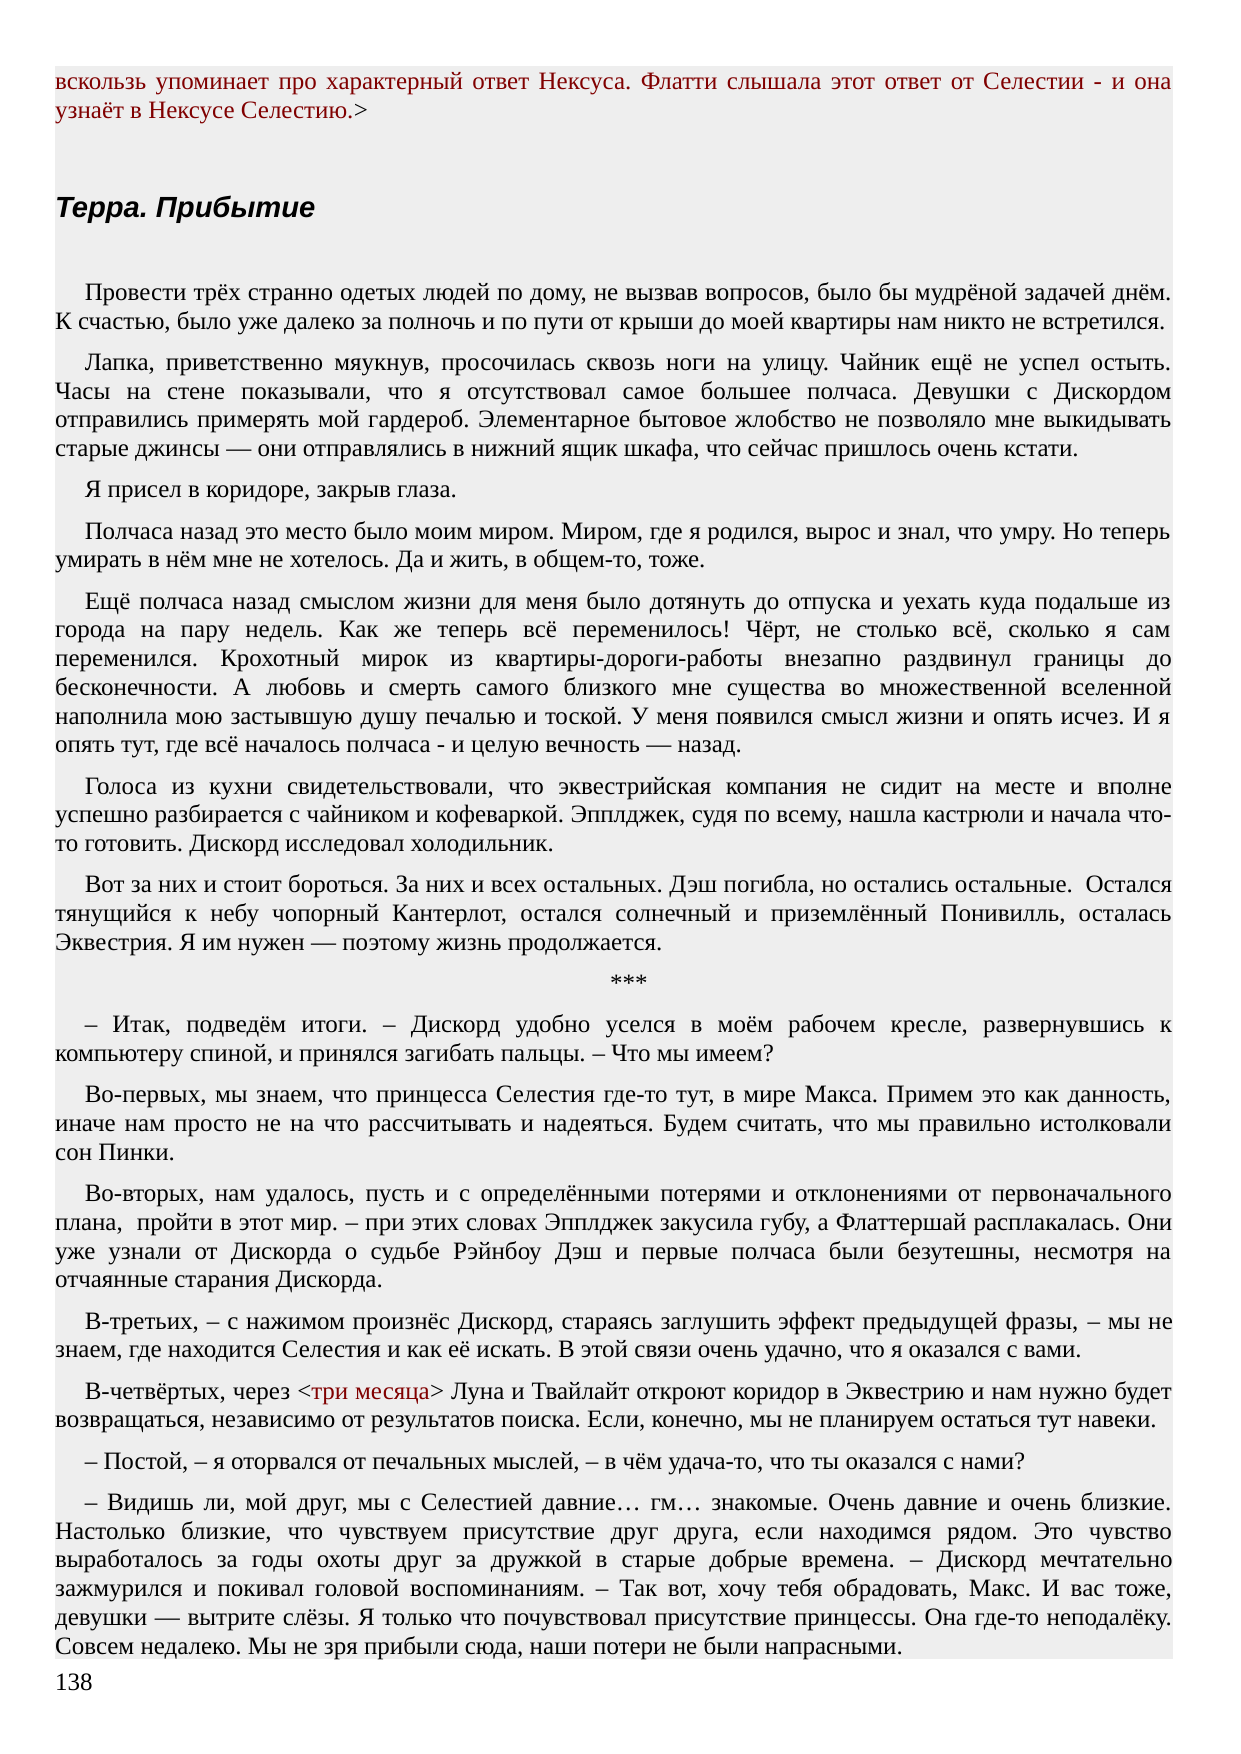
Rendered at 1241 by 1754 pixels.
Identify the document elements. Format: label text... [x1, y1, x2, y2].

text Во-первых, мы знаем, что принцесса Селестия где-то тут, в мире Макса. Примем это как данность, иначе нам просто не на что рассчитывать и надеяться. Будем считать, что мы правильно истолковали сон Пинки. [55, 1079, 1173, 1166]
text Я присел в коридоре, закрыв глаза. [55, 474, 1173, 503]
text Ещё полчаса назад смыслом жизни для меня было дотянуть до отпуска и уехать куда подальше из города на пару недель. Как же теперь всё переменилось! Чёрт, не столько всё, сколько я сам переменился. Крохотный мирок из квартиры-дороги-работы внезапно раздвинул границы до бесконечности. А любовь и смерть самого близкого мне существа во множественной вселенной наполнила мою застывшую душу печалью и тоской. У меня появился смысл жизни и опять исчез. И я опять тут, где всё началось полчаса - и целую вечность — назад. [55, 586, 1173, 758]
text Лапка, приветственно мяукнув, просочилась сквозь ноги на улицу. Чайник ещё не успел остыть. Часы на стене показывали, что я отсутствовал самое большее полчаса. Девушки с Дискордом отправились примерять мой гардероб. Элементарное бытовое жлобство не позволяло мне выкидывать старые джинсы — они отправлялись в нижний ящик шкафа, что сейчас пришлось очень кстати. [55, 347, 1173, 462]
text – Итак, подведём итоги. – Дискорд удобно уселся в моём рабочем кресле, развернувшись к компьютеру спиной, и принялся загибать пальцы. – Что мы имеем? [55, 1009, 1173, 1067]
text Провести трёх странно одетых людей по дому, не вызвав вопросов, было бы мудрёной задачей днём. К счастью, было уже далеко за полночь и по пути от крыши до моей квартиры нам никто не встретился. [55, 277, 1173, 334]
text В-четвёртых, через <три месяца> Луна и Твайлайт откроют коридор в Эквестрию и нам нужно будет возвращаться, независимо от результатов поиска. Если, конечно, мы не планируем остаться тут навеки. [55, 1376, 1173, 1433]
text Во-вторых, нам удалось, пусть и с определёнными потерями и отклонениями от первоначального плана, пройти в этот мир. – при этих словах Эпплджек закусила губу, а Флаттершай расплакалась. Они уже узнали от Дискорда о судьбе Рэйнбоу Дэш и первые полчаса были безутешны, несмотря на отчаянные старания Дискорда. [55, 1178, 1173, 1293]
subtitle Терра. Прибытие [55, 190, 1173, 223]
text В-третьих, – с нажимом произнёс Дискорд, стараясь заглушить эффект предыдущей фразы, – мы не знаем, где находится Селестия и как её искать. В этой связи очень удачно, что я оказался с вами. [55, 1306, 1173, 1363]
text вскользь упоминает про характерный ответ Нексуса. Флатти слышала этот ответ от Селестии - и она узнаёт в Нексусе Селестию.> [55, 66, 1173, 123]
text – Видишь ли, мой друг, мы с Селестией давние… гм… знакомые. Очень давние и очень близкие. Настолько близкие, что чувствуем присутствие друг друга, если находимся рядом. Это чувство выработалось за годы охоты друг за дружкой в старые добрые времена. – Дискорд мечтательно зажмурился и покивал головой воспоминаниям. – Так вот, хочу тебя обрадовать, Макс. И вас тоже, девушки — вытрите слёзы. Я только что почувствовал присутствие принцессы. Она где-то неподалёку. Совсем недалеко. Мы не зря прибыли сюда, наши потери не были напрасными. [55, 1487, 1173, 1659]
text *** [55, 968, 1173, 997]
text Голоса из кухни свидетельствовали, что эквестрийская компания не сидит на месте и вполне успешно разбирается с чайником и кофеваркой. Эпплджек, судя по всему, нашла кастрюли и начала что-то готовить. Дискорд исследовал холодильник. [55, 771, 1173, 857]
text Вот за них и стоит бороться. За них и всех остальных. Дэш погибла, но остались остальные. Остался тянущийся к небу чопорный Кантерлот, остался солнечный и приземлённый Понивилль, осталась Эквестрия. Я им нужен — поэтому жизнь продолжается. [55, 869, 1173, 956]
text Полчаса назад это место было моим миром. Миром, где я родился, вырос и знал, что умру. Но теперь умирать в нём мне не хотелось. Да и жить, в общем-то, тоже. [55, 516, 1173, 573]
text – Постой, – я оторвался от печальных мыслей, – в чём удача-то, что ты оказался с нами? [55, 1446, 1173, 1474]
